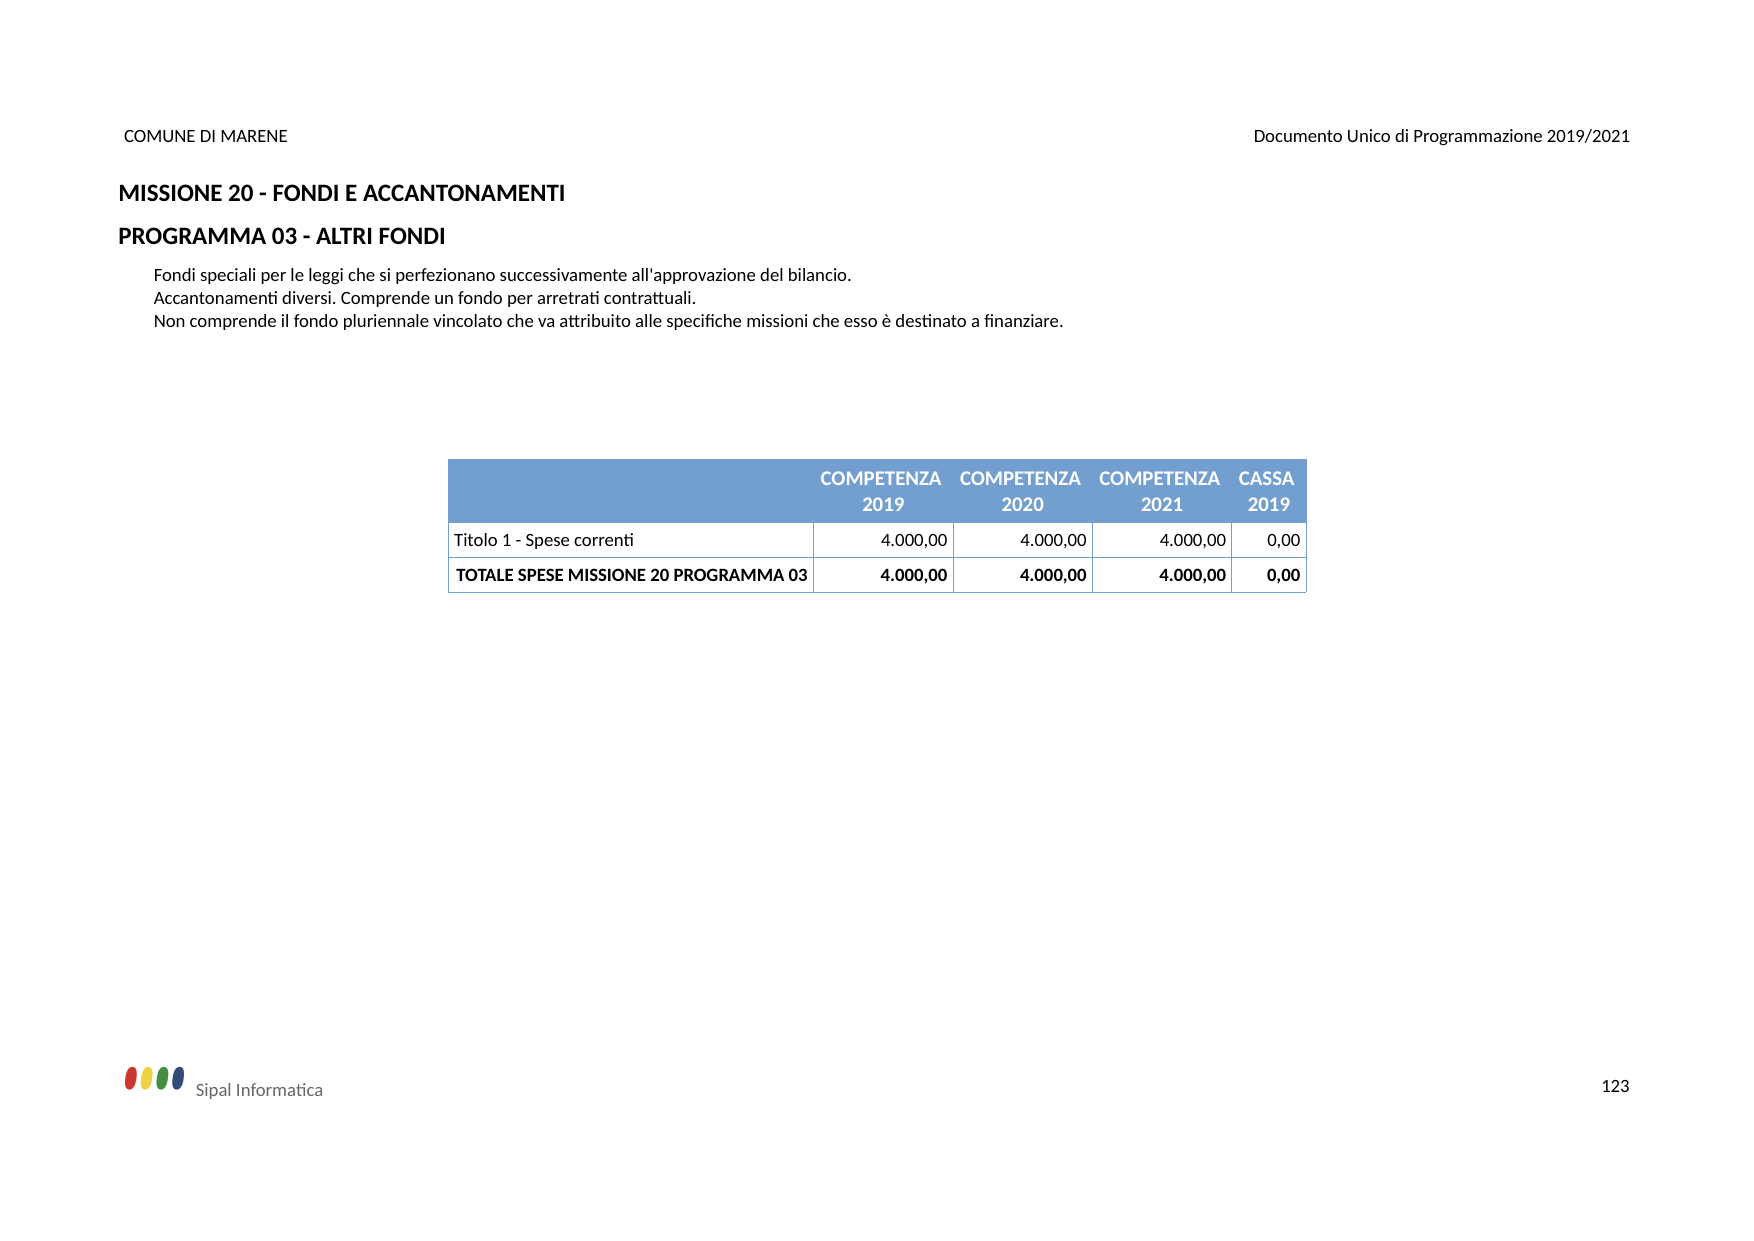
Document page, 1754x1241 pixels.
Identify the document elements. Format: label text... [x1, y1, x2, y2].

table_header COMPETENZA 2019 [814, 460, 953, 522]
text Accantonamenti diversi. Comprende un fondo per arretrati contrattuali. [153, 286, 1636, 309]
text Programma 03 - Altri Fondi [118, 220, 1612, 251]
text Missione 20 - Fondi e accantonamenti [118, 177, 1612, 208]
table_cell [118, 638, 1636, 677]
table_header COMPETENZA 2020 [954, 460, 1092, 522]
table_header [449, 460, 813, 522]
table_header COMPETENZA 2021 [1093, 460, 1231, 522]
table_cell 0,00 [1232, 523, 1306, 557]
table_cell 4.000,00 [1093, 558, 1231, 592]
table_header CASSA 2019 [1232, 460, 1306, 522]
table_cell 4.000,00 [1093, 523, 1231, 557]
table_cell Titolo 1 - Spese correnti [449, 523, 813, 557]
text Fondi speciali per le leggi che si perfezionano successivamente all'approvazione del bilancio. [153, 263, 1636, 286]
table_cell 4.000,00 [954, 523, 1092, 557]
table_cell [118, 598, 1636, 638]
table_cell TOTALE SPESE MISSIONE 20 PROGRAMMA 03 [449, 558, 813, 592]
table_cell 4.000,00 [814, 558, 953, 592]
text Non comprende il fondo pluriennale vincolato che va attribuito alle specifiche missioni che esso è destinato a finanziare. [153, 309, 1636, 332]
table_cell 4.000,00 [954, 558, 1092, 592]
table_header [118, 454, 1636, 598]
table_cell 0,00 [1232, 558, 1306, 592]
table_cell 4.000,00 [814, 523, 953, 557]
